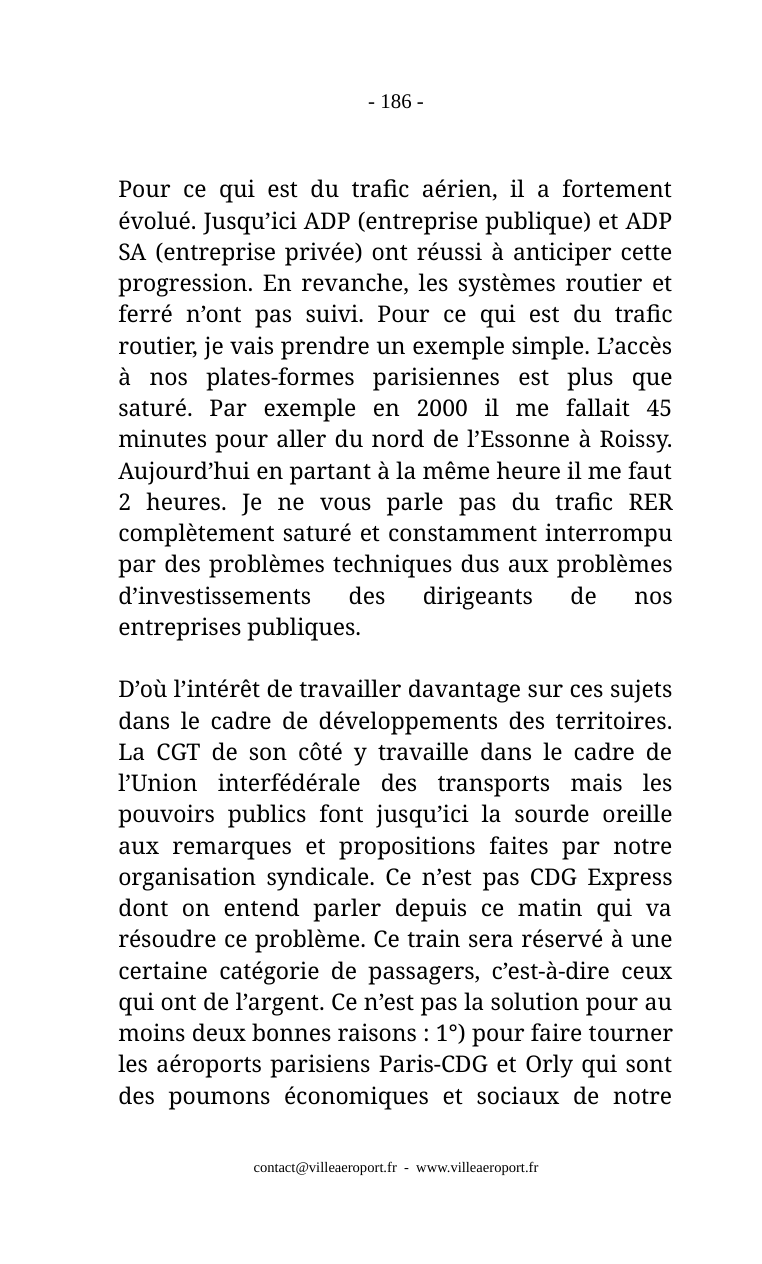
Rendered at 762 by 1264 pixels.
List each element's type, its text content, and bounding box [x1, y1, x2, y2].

text D’où l’intérêt de travailler davantage sur ces sujets dans le cadre de développements des territoires. La CGT de son côté y travaille dans le cadre de l’Union interfédérale des transports mais les pouvoirs publics font jusqu’ici la sourde oreille aux remarques et propositions faites par notre organisation syndicale. Ce n’est pas CDG Express dont on entend parler depuis ce matin qui va résoudre ce problème. Ce train sera réservé à une certaine catégorie de passagers, c’est-à-dire ceux qui ont de l’argent. Ce n’est pas la solution pour au moins deux bonnes raisons : 1°) pour faire tourner les aéroports parisiens Paris-CDG et Orly qui sont des poumons économiques et sociaux de notre [118, 673, 673, 1111]
text Pour ce qui est du trafic aérien, il a fortement évolué. Jusqu’ici ADP (entreprise publique) et ADP SA (entreprise privée) ont réussi à anticiper cette progression. En revanche, les systèmes routier et ferré n’ont pas suivi. Pour ce qui est du trafic routier, je vais prendre un exemple simple. L’accès à nos plates-formes parisiennes est plus que saturé. Par exemple en 2000 il me fallait 45 minutes pour aller du nord de l’Essonne à Roissy. Aujourd’hui en partant à la même heure il me faut 2 heures. Je ne vous parle pas du trafic RER complètement saturé et constamment interrompu par des problèmes techniques dus aux problèmes d’investissements des dirigeants de nos entreprises publiques. [118, 173, 673, 642]
